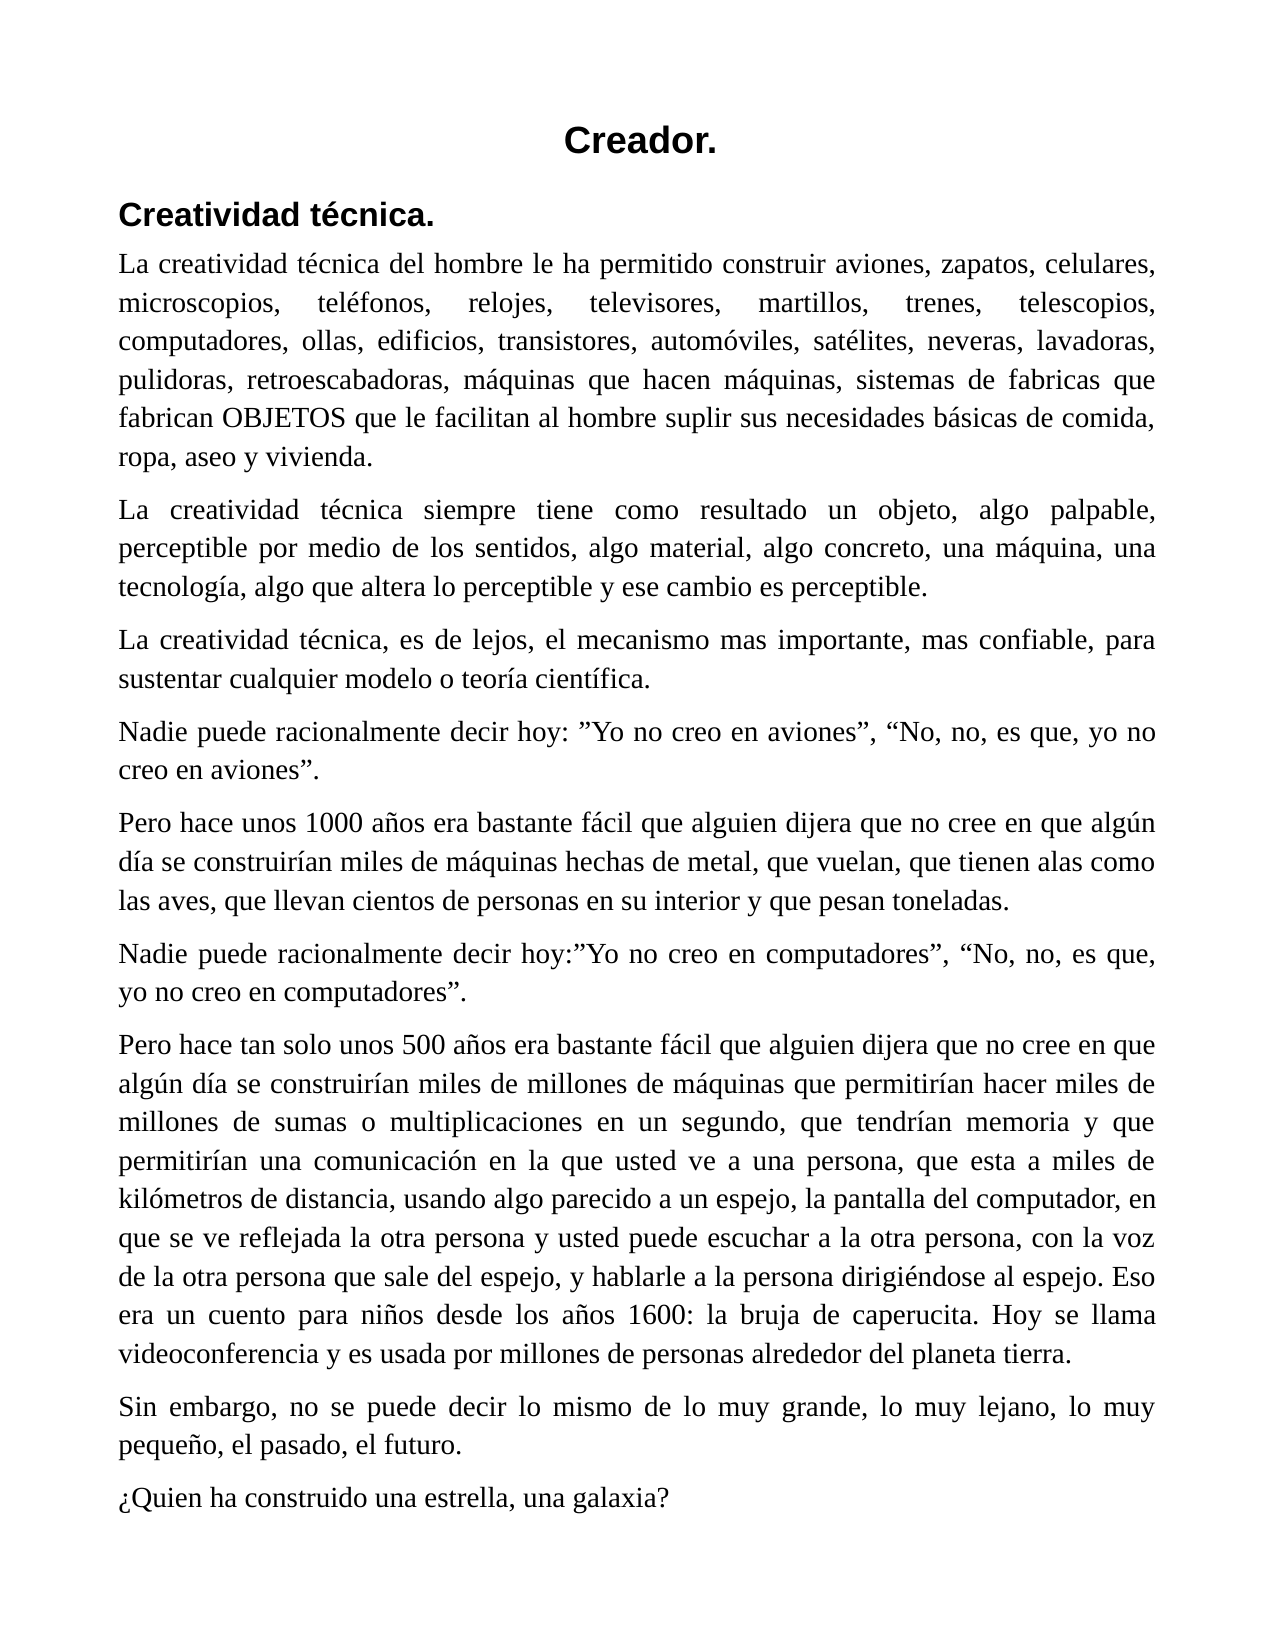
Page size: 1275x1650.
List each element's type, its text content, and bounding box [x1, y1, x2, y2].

subtitle Creatividad técnica. [118, 195, 1157, 234]
text Nadie puede racionalmente decir hoy:”Yo no creo en computadores”, “No, no, es que, yo no creo en computadores”. [118, 936, 1157, 1008]
text Pero hace tan solo unos 500 años era bastante fácil que alguien dijera que no cree en que algún día se construirían miles de millones de máquinas que permitirían hacer miles de millones de sumas o multiplicaciones en un segundo, que tendrían memoria y que permitirían una comunicación en la que usted ve a una persona, que esta a miles de kilómetros de distancia, usando algo parecido a un espejo, la pantalla del computador, en que se ve reflejada la otra persona y usted puede escuchar a la otra persona, con la voz de la otra persona que sale del espejo, y hablarle a la persona dirigiéndose al espejo. Eso era un cuento para niños desde los años 1600: la bruja de caperucita. Hoy se llama videoconferencia y es usada por millones de personas alrededor del planeta tierra. [118, 1027, 1157, 1369]
text Nadie puede racionalmente decir hoy: ”Yo no creo en aviones”, “No, no, es que, yo no creo en aviones”. [118, 714, 1157, 786]
text La creatividad técnica del hombre le ha permitido construir aviones, zapatos, celulares, microscopios, teléfonos, relojes, televisores, martillos, trenes, telescopios, computadores, ollas, edificios, transistores, automóviles, satélites, neveras, lavadoras, pulidoras, retroescabadoras, máquinas que hacen máquinas, sistemas de fabricas que fabrican OBJETOS que le facilitan al hombre suplir sus necesidades básicas de comida, ropa, aseo y vivienda. [118, 246, 1157, 472]
text ¿Quien ha construido una estrella, una galaxia? [118, 1481, 1157, 1514]
text Sin embargo, no se puede decir lo mismo de lo muy grande, lo muy lejano, lo muy pequeño, el pasado, el futuro. [118, 1389, 1157, 1461]
subtitle Creador. [124, 118, 1157, 162]
text La creatividad técnica, es de lejos, el mecanismo mas importante, mas confiable, para sustentar cualquier modelo o teoría científica. [118, 622, 1157, 694]
text La creatividad técnica siempre tiene como resultado un objeto, algo palpable, perceptible por medio de los sentidos, algo material, algo concreto, una máquina, una tecnología, algo que altera lo perceptible y ese cambio es perceptible. [118, 492, 1157, 603]
text Pero hace unos 1000 años era bastante fácil que alguien dijera que no cree en que algún día se construirían miles de máquinas hechas de metal, que vuelan, que tienen alas como las aves, que llevan cientos de personas en su interior y que pesan toneladas. [118, 806, 1157, 916]
